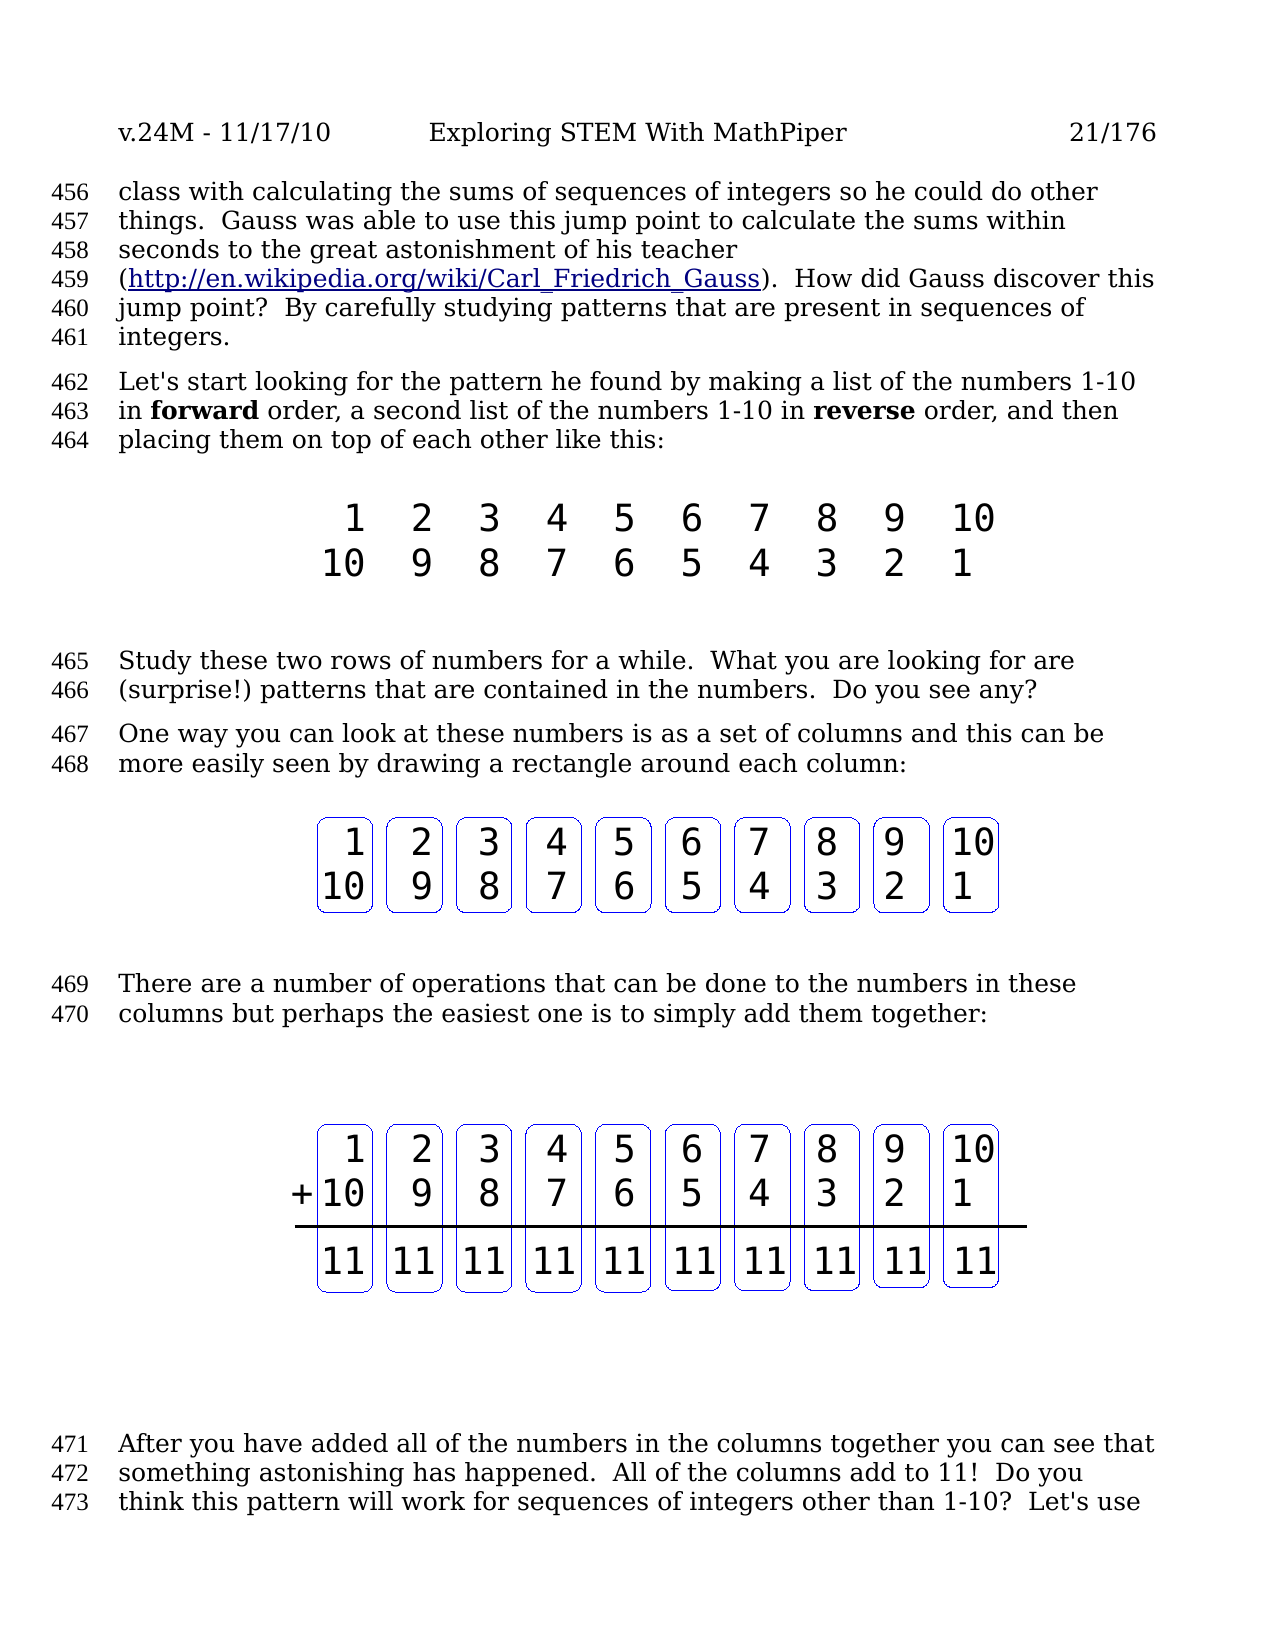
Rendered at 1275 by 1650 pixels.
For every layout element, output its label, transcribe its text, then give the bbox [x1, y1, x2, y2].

text Study these two rows of numbers for a while. What you are looking for are (surprise!) patterns that are contained in the numbers. Do you see any? [118, 646, 1157, 704]
text One way you can look at these numbers is as a set of columns and this can be more easily seen by drawing a rectangle around each column: [118, 719, 1157, 778]
text After you have added all of the numbers in the columns together you can see that something astonishing has happened. All of the columns add to 11! Do you think this pattern will work for sequences of integers other than 1-10? Let's use [118, 1429, 1157, 1516]
text There are a number of operations that can be done to the numbers in these columns but perhaps the easiest one is to simply add them together: [118, 969, 1157, 1028]
text Let's start looking for the pattern he found by making a list of the numbers 1-10 in forward order, a second list of the numbers 1-10 in reverse order, and then placing them on top of each other like this: [118, 367, 1157, 454]
text class with calculating the sums of sequences of integers so he could do other things. Gauss was able to use this jump point to calculate the sums within seconds to the great astonishment of his teacher (http://en.wikipedia.org/wiki/Carl_Friedrich_Gauss). How did Gauss discover this jump point? By carefully studying patterns that are present in sequences of integers. [118, 177, 1157, 352]
